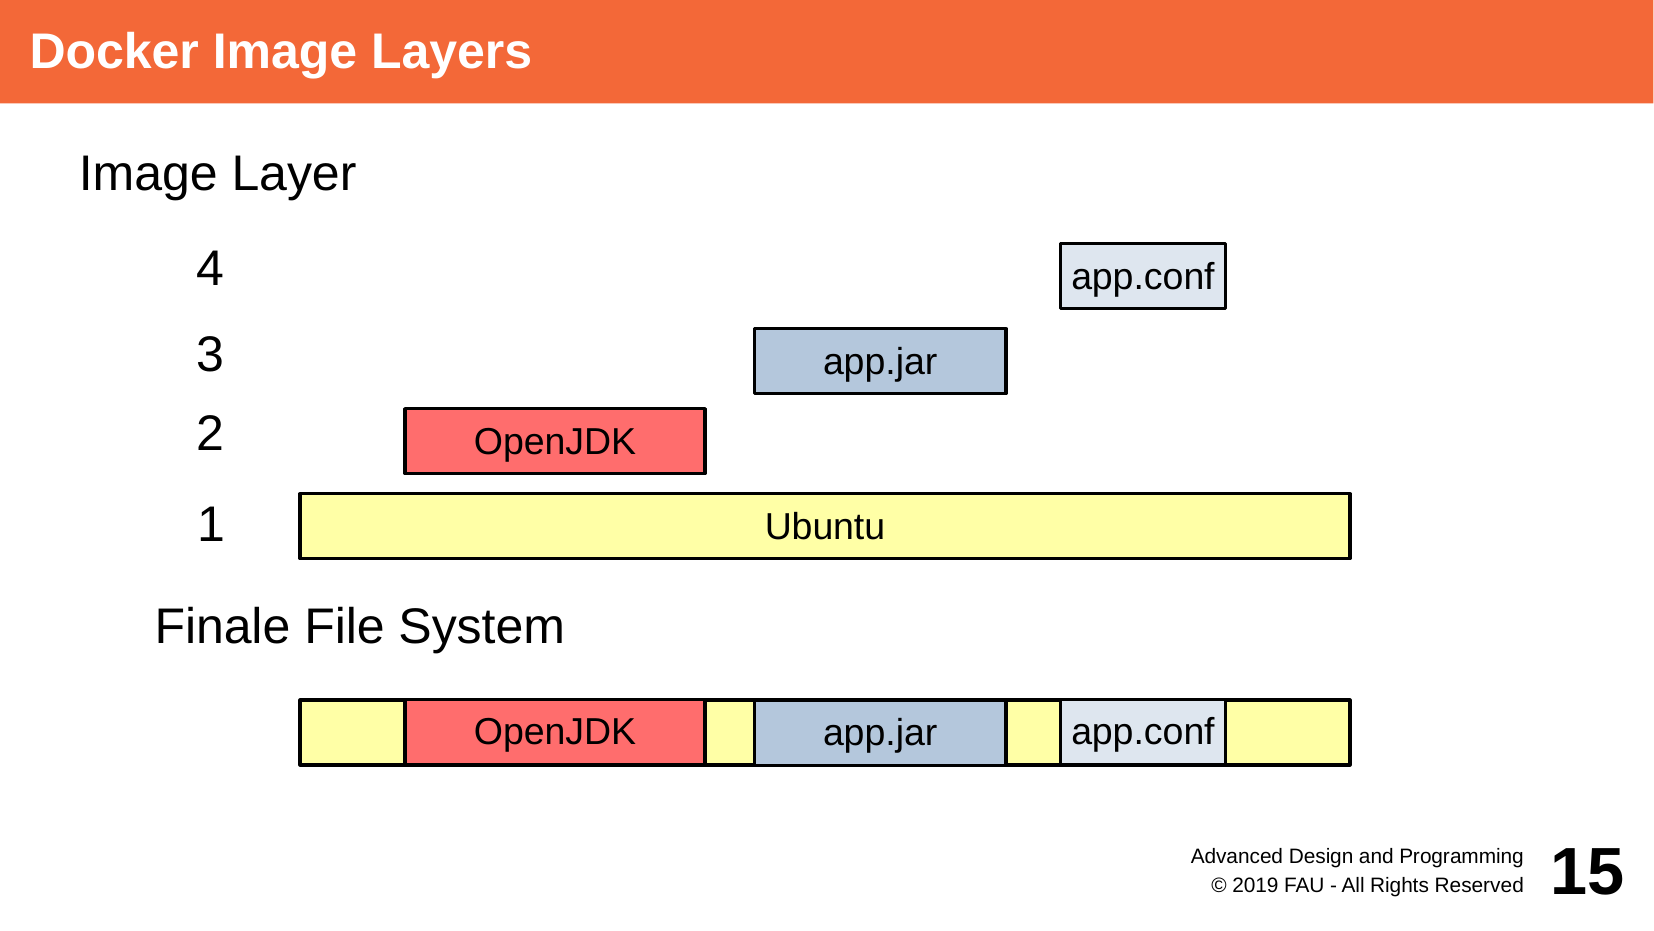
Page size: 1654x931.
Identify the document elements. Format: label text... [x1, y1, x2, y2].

text_box 3 [105, 314, 316, 393]
text_box OpenJDK [405, 699, 706, 765]
text_box app.jar [754, 700, 1007, 766]
text_box Ubuntu [1007, 700, 1351, 766]
text_box Image Layer [61, 105, 374, 241]
text_box 1 [106, 484, 317, 565]
text_box Ubuntu [300, 700, 754, 766]
text_box app.jar [754, 328, 1007, 394]
text_box Finale File System [45, 558, 676, 695]
text_box 4 [105, 228, 316, 309]
text_box app.conf [1060, 243, 1226, 309]
text_box 2 [105, 393, 316, 474]
text_box Ubuntu [317, 493, 1351, 559]
text_box OpenJDK [405, 408, 706, 474]
title Docker Image Layers [0, 0, 1654, 104]
text_box app.conf [1060, 699, 1226, 765]
